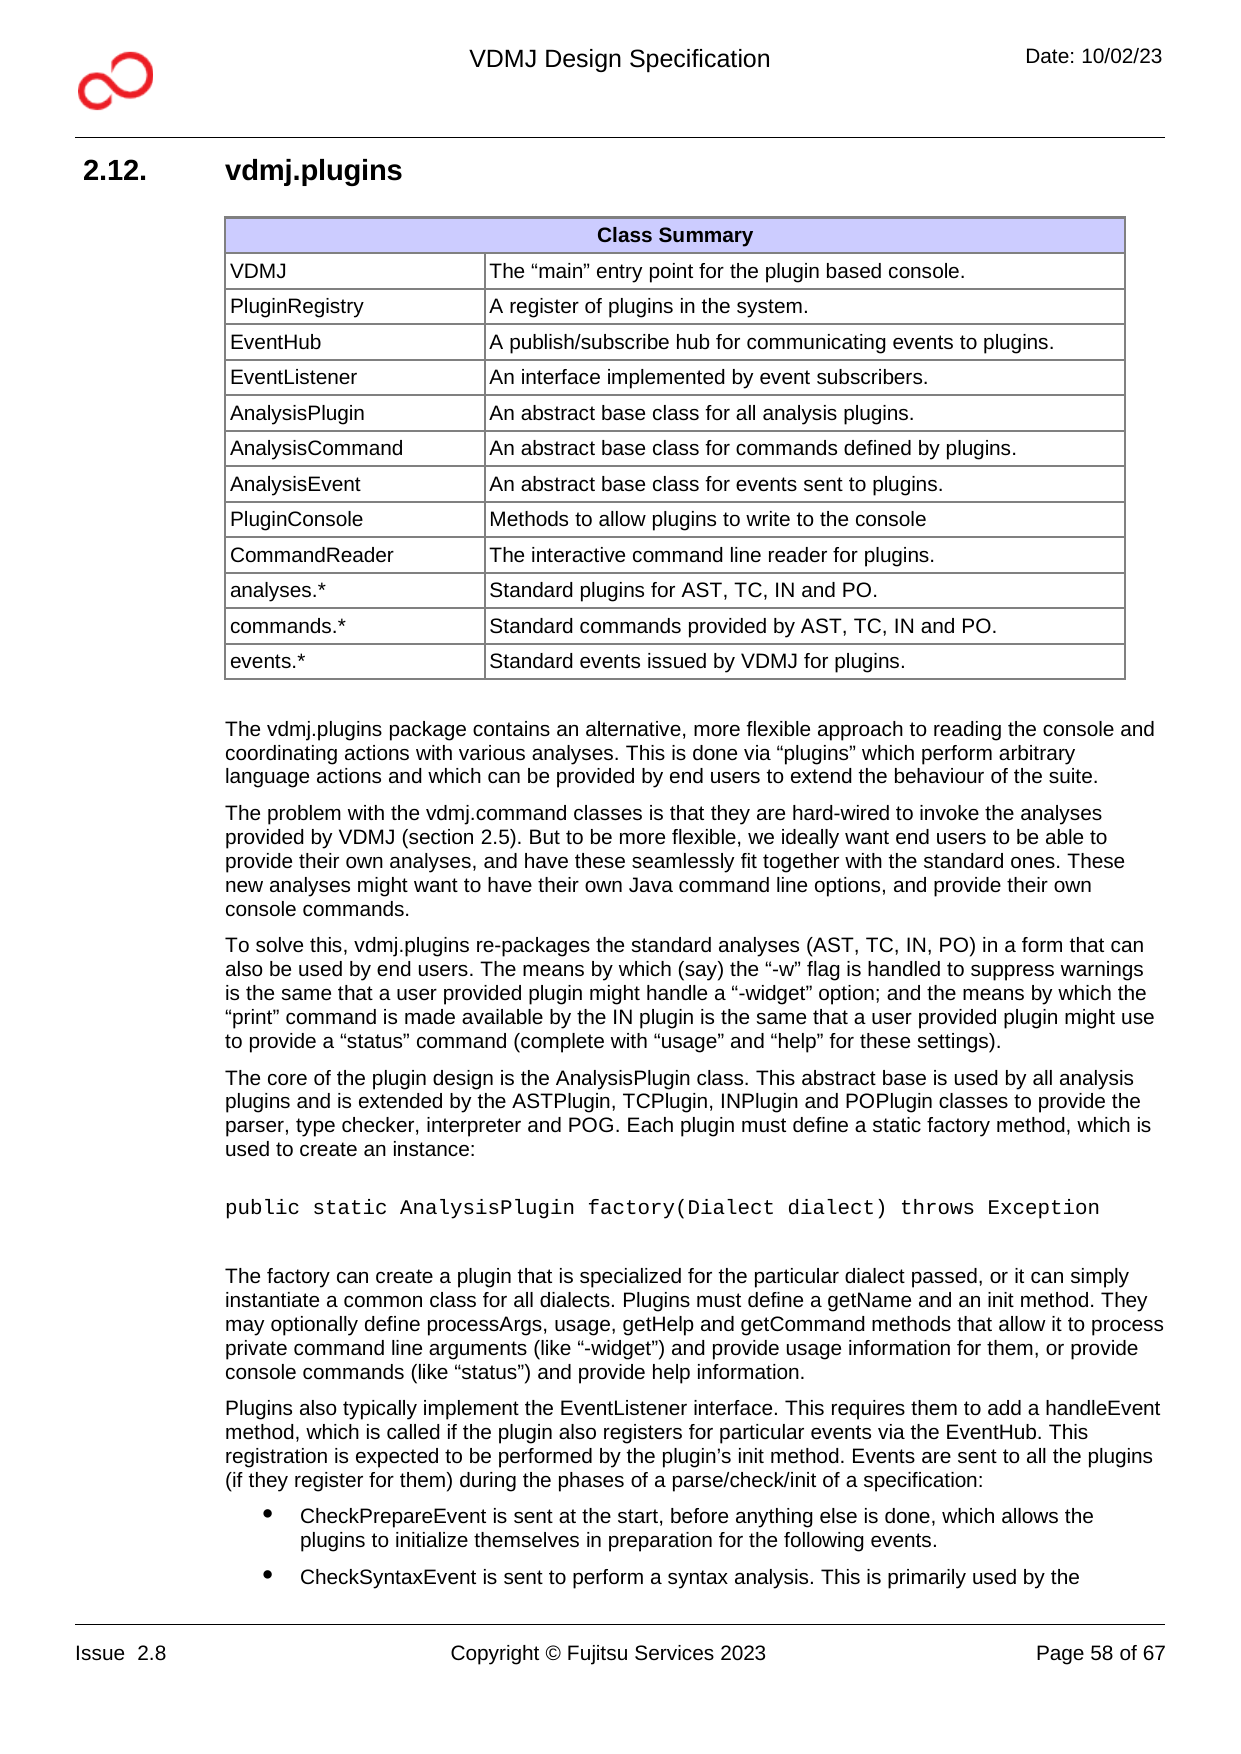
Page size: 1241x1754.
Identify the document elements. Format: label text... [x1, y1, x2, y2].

table_cell AnalysisCommand [226, 432, 484, 465]
table_cell AnalysisEvent [226, 467, 484, 501]
picture [78, 44, 153, 120]
table_cell A publish/subscribe hub for communicating events to plugins. [486, 325, 1124, 358]
table_cell EventHub [226, 325, 484, 358]
table_cell Methods to allow plugins to write to the console [486, 503, 1124, 536]
table_cell VDMJ [226, 254, 484, 287]
text The core of the plugin design is the AnalysisPlugin class. This abstract base is used by all analysis plugins and is extended by the ASTPlugin, TCPlugin, INPlugin and POPlugin classes to provide the parser, type checker, interpreter and POG. Each plugin must define a static factory method, which is used to create an instance: [225, 1066, 1165, 1162]
text The problem with the vdmj.command classes is that they are hard-wired to invoke the analyses provided by VDMJ (section 2.5). But to be more flexible, we ideally want end users to be able to provide their own analyses, and have these seamlessly fit together with the standard ones. These new analyses might want to have their own Java command line options, and provide their own console commands. [225, 801, 1165, 921]
table_cell An abstract base class for commands defined by plugins. [486, 432, 1124, 465]
table_cell An interface implemented by event subscribers. [486, 361, 1124, 394]
table_header Class Summary [226, 219, 1124, 252]
table_cell Standard commands provided by AST, TC, IN and PO. [486, 609, 1124, 643]
list CheckPrepareEvent is sent at the start, before anything else is done, which allows the plugins to initialize themselves in preparation for the following events. [262, 1505, 1165, 1553]
table_cell PluginRegistry [226, 290, 484, 323]
table_cell events.* [226, 645, 484, 678]
text Plugins also typically implement the EventListener interface. This requires them to add a handleEvent method, which is called if the plugin also registers for particular events via the EventHub. This registration is expected to be performed by the plugin’s init method. Events are sent to all the plugins (if they register for them) during the phases of a parse/check/init of a specification: [225, 1396, 1165, 1492]
table_cell analyses.* [226, 574, 484, 607]
table_cell The “main” entry point for the plugin based console. [486, 254, 1124, 287]
table_cell An abstract base class for all analysis plugins. [486, 396, 1124, 429]
table_cell commands.* [226, 609, 484, 643]
text public static AnalysisPlugin factory(Dialect dialect) throws Exception [225, 1197, 1165, 1219]
table_cell Standard plugins for AST, TC, IN and PO. [486, 574, 1124, 607]
text The vdmj.plugins package contains an alternative, more flexible approach to reading the console and coordinating actions with various analyses. This is done via “plugins” which perform arbitrary language actions and which can be provided by end users to extend the behaviour of the suite. [225, 717, 1165, 789]
table_cell A register of plugins in the system. [486, 290, 1124, 323]
text The factory can create a plugin that is specialized for the particular dialect passed, or it can simply instantiate a common class for all dialects. Plugins must define a getName and an init method. They may optionally define processArgs, usage, getHelp and getCommand methods that allow it to process private command line arguments (like “-widget”) and provide usage information for them, or provide console commands (like “status”) and provide help information. [225, 1264, 1165, 1384]
table_cell The interactive command line reader for plugins. [486, 538, 1124, 572]
table_cell AnalysisPlugin [226, 396, 484, 429]
subtitle vdmj.plugins [75, 153, 1165, 186]
table_cell PluginConsole [226, 503, 484, 536]
table_cell CommandReader [226, 538, 484, 572]
table_cell An abstract base class for events sent to plugins. [486, 467, 1124, 501]
table_cell EventListener [226, 361, 484, 394]
table_cell Standard events issued by VDMJ for plugins. [486, 645, 1124, 678]
text To solve this, vdmj.plugins re-packages the standard analyses (AST, TC, IN, PO) in a form that can also be used by end users. The means by which (say) the “-w” flag is handled to suppress warnings is the same that a user provided plugin might handle a “-widget” option; and the means by which the “print” command is made available by the IN plugin is the same that a user provided plugin might use to provide a “status” command (complete with “usage” and “help” for these settings). [225, 933, 1165, 1053]
list CheckSyntaxEvent is sent to perform a syntax analysis. This is primarily used by the [262, 1565, 1165, 1589]
